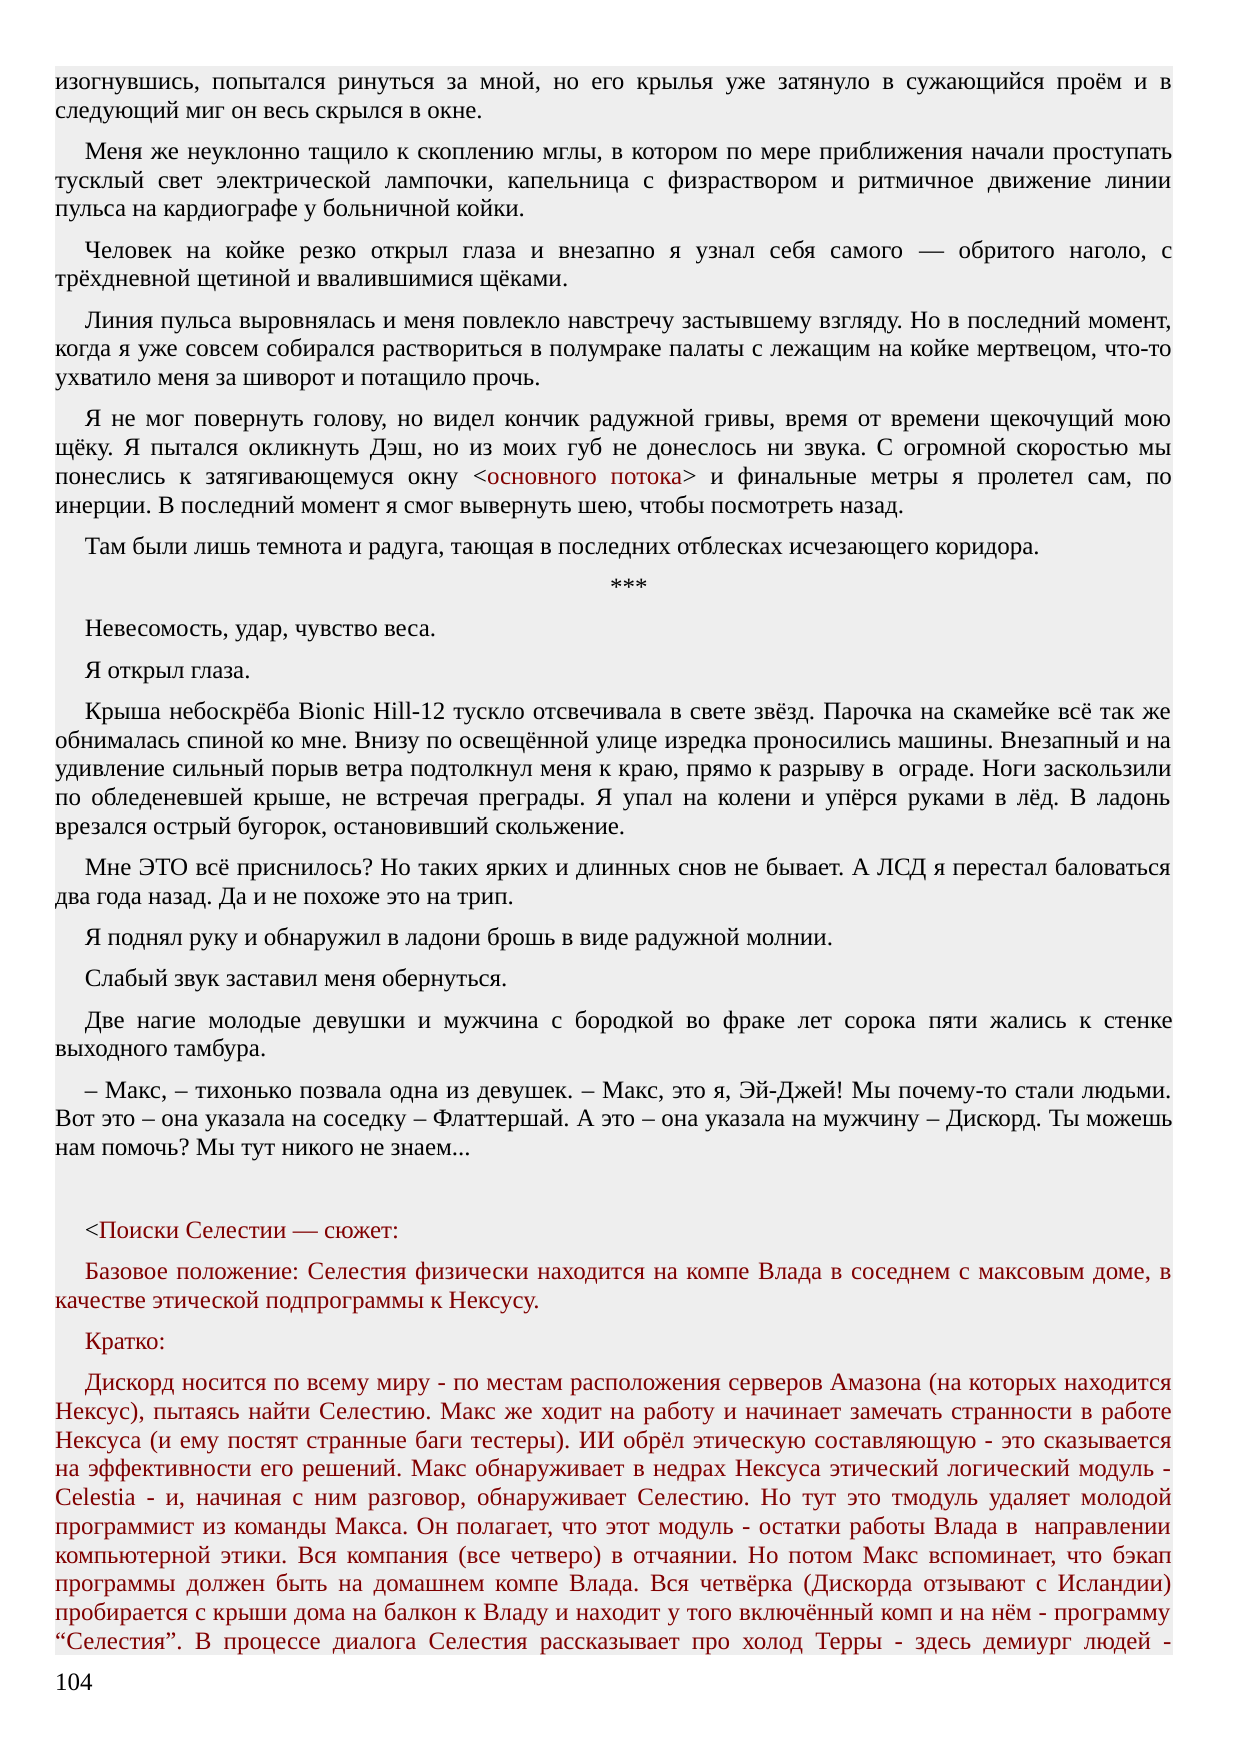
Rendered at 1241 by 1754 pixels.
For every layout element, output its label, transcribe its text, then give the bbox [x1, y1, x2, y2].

text *** [55, 572, 1173, 601]
text Меня же неуклонно тащило к скоплению мглы, в котором по мере приближения начали проступать тусклый свет электрической лампочки, капельница с физраствором и ритмичное движение линии пульса на кардиографе у больничной койки. [55, 136, 1173, 222]
text Я не мог повернуть голову, но видел кончик радужной гривы, время от времени щекочущий мою щёку. Я пытался окликнуть Дэш, но из моих губ не донеслось ни звука. С огромной скоростью мы понеслись к затягивающемуся окну <основного потока> и финальные метры я пролетел сам, по инерции. В последний момент я смог вывернуть шею, чтобы посмотреть назад. [55, 403, 1173, 518]
text Базовое положение: Селестия физически находится на компе Влада в соседнем с максовым доме, в качестве этической подпрограммы к Нексусу. [55, 1256, 1173, 1313]
text Линия пульса выровнялась и меня повлекло навстречу застывшему взгляду. Но в последний момент, когда я уже совсем собирался раствориться в полумраке палаты с лежащим на койке мертвецом, что-то ухватило меня за шиворот и потащило прочь. [55, 305, 1173, 391]
text Невесомость, удар, чувство веса. [55, 613, 1173, 642]
text Я открыл глаза. [55, 655, 1173, 683]
text – Макс, – тихонько позвала одна из девушек. – Макс, это я, Эй-Джей! Мы почему-то стали людьми. Вот это – она указала на соседку – Флаттершай. А это – она указала на мужчину – Дискорд. Ты можешь нам помочь? Мы тут никого не знаем... [55, 1075, 1173, 1161]
text <Поиски Селестии — сюжет: [55, 1215, 1173, 1243]
text Человек на койке резко открыл глаза и внезапно я узнал себя самого — обритого наголо, с трёхдневной щетиной и ввалившимися щёками. [55, 235, 1173, 292]
text Кратко: [55, 1326, 1173, 1355]
text Слабый звук заставил меня обернуться. [55, 963, 1173, 992]
text изогнувшись, попытался ринуться за мной, но его крылья уже затянуло в сужающийся проём и в следующий миг он весь скрылся в окне. [55, 66, 1173, 123]
text Две нагие молодые девушки и мужчина с бородкой во фраке лет сорока пяти жались к стенке выходного тамбура. [55, 1005, 1173, 1062]
text Я поднял руку и обнаружил в ладони брошь в виде радужной молнии. [55, 922, 1173, 951]
text Дискорд носится по всему миру - по местам расположения серверов Амазона (на которых находится Нексус), пытаясь найти Селестию. Макс же ходит на работу и начинает замечать странности в работе Нексуса (и ему постят странные баги тестеры). ИИ обрёл этическую составляющую - это сказывается на эффективности его решений. Макс обнаруживает в недрах Нексуса этический логический модуль - Celestia - и, начиная с ним разговор, обнаруживает Селестию. Но тут это тмодуль удаляет молодой программист из команды Макса. Он полагает, что этот модуль - остатки работы Влада в направлении компьютерной этики. Вся компания (все четверо) в отчаянии. Но потом Макс вспоминает, что бэкап программы должен быть на домашнем компе Влада. Вся четвёрка (Дискорда отзывают с Исландии) пробирается с крыши дома на балкон к Владу и находит у того включённый комп и на нём - программу “Селестия”. В процессе диалога Селестия рассказывает про холод Терры - здесь демиург людей [55, 1367, 1173, 1655]
text Мне ЭТО всё приснилось? Но таких ярких и длинных снов не бывает. А ЛСД я перестал баловаться два года назад. Да и не похоже это на трип. [55, 852, 1173, 910]
text Там были лишь темнота и радуга, тающая в последних отблесках исчезающего коридора. [55, 531, 1173, 560]
text Крыша небоскрёба Bionic Hill-12 тускло отсвечивала в свете звёзд. Парочка на скамейке всё так же обнималась спиной ко мне. Внизу по освещённой улице изредка проносились машины. Внезапный и на удивление сильный порыв ветра подтолкнул меня к краю, прямо к разрыву в ограде. Ноги заскользили по обледеневшей крыше, не встречая преграды. Я упал на колени и упёрся руками в лёд. В ладонь врезался острый бугорок, остановивший скольжение. [55, 696, 1173, 840]
